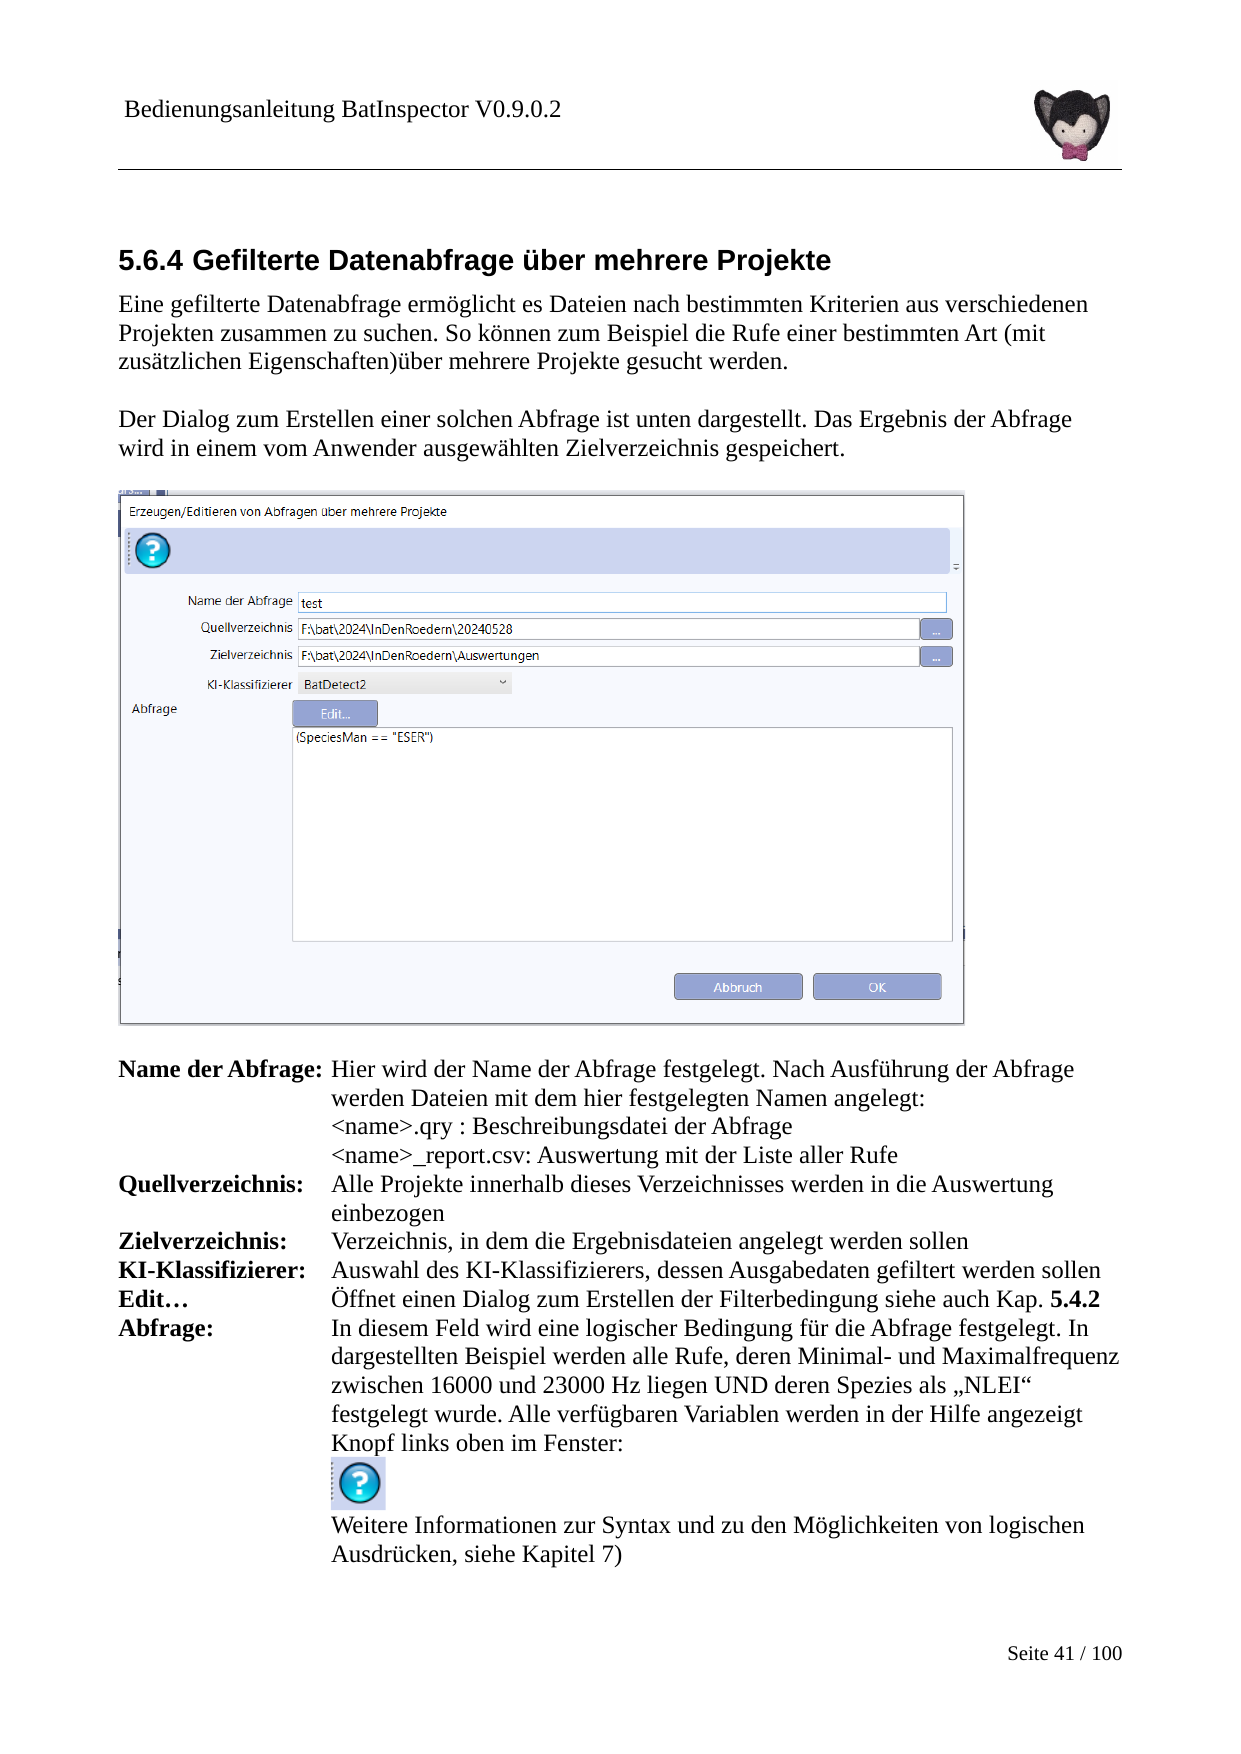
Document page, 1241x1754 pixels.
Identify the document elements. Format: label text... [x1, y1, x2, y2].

picture [330, 1456, 386, 1511]
text Edit… Öffnet einen Dialog zum Erstellen der Filterbedingung siehe auch Kap. 5.4.2 [118, 1284, 1122, 1313]
text Eine gefilterte Datenabfrage ermöglicht es Dateien nach bestimmten Kriterien aus verschiedenen Projekten zusammen zu suchen. So können zum Beispiel die Rufe einer bestimmten Art (mit zusätzlichen Eigenschaften)über mehrere Projekte gesucht werden. [118, 289, 1122, 375]
text Der Dialog zum Erstellen einer solchen Abfrage ist unten dargestellt. Das Ergebnis der Abfrage wird in einem vom Anwender ausgewählten Zielverzeichnis gespeichert. [118, 404, 1122, 461]
subtitle Gefilterte Datenabfrage über mehrere Projekte [118, 243, 1122, 276]
picture [118, 490, 965, 1026]
text Quellverzeichnis: Alle Projekte innerhalb dieses Verzeichnisses werden in die Auswertung einbezogen [118, 1169, 1122, 1226]
text Abfrage: In diesem Feld wird eine logischer Bedingung für die Abfrage festgelegt. In dargestellten Beispiel werden alle Rufe, deren Minimal- und Maximalfrequenz zwischen 16000 und 23000 Hz liegen UND deren Spezies als „NLEI“ festgelegt wurde. Alle verfügbaren Variablen werden in der Hilfe angezeigt Knopf links oben im Fenster: Weitere Informationen zur Syntax und zu den Möglichkeiten von logischen Ausdrücken, siehe Kapitel 7) [118, 1313, 1122, 1568]
text Name der Abfrage: Hier wird der Name der Abfrage festgelegt. Nach Ausführung der Abfrage werden Dateien mit dem hier festgelegten Namen angelegt: <name>.qry : Beschreibungsdatei der Abfrage <name>_report.csv: Auswertung mit der Liste aller Rufe [118, 1054, 1122, 1169]
text Zielverzeichnis: Verzeichnis, in dem die Ergebnisdateien angelegt werden sollen [118, 1226, 1122, 1255]
picture [1030, 80, 1119, 169]
text KI-Klassifizierer: Auswahl des KI-Klassifizierers, dessen Ausgabedaten gefiltert werden sollen [118, 1255, 1122, 1284]
